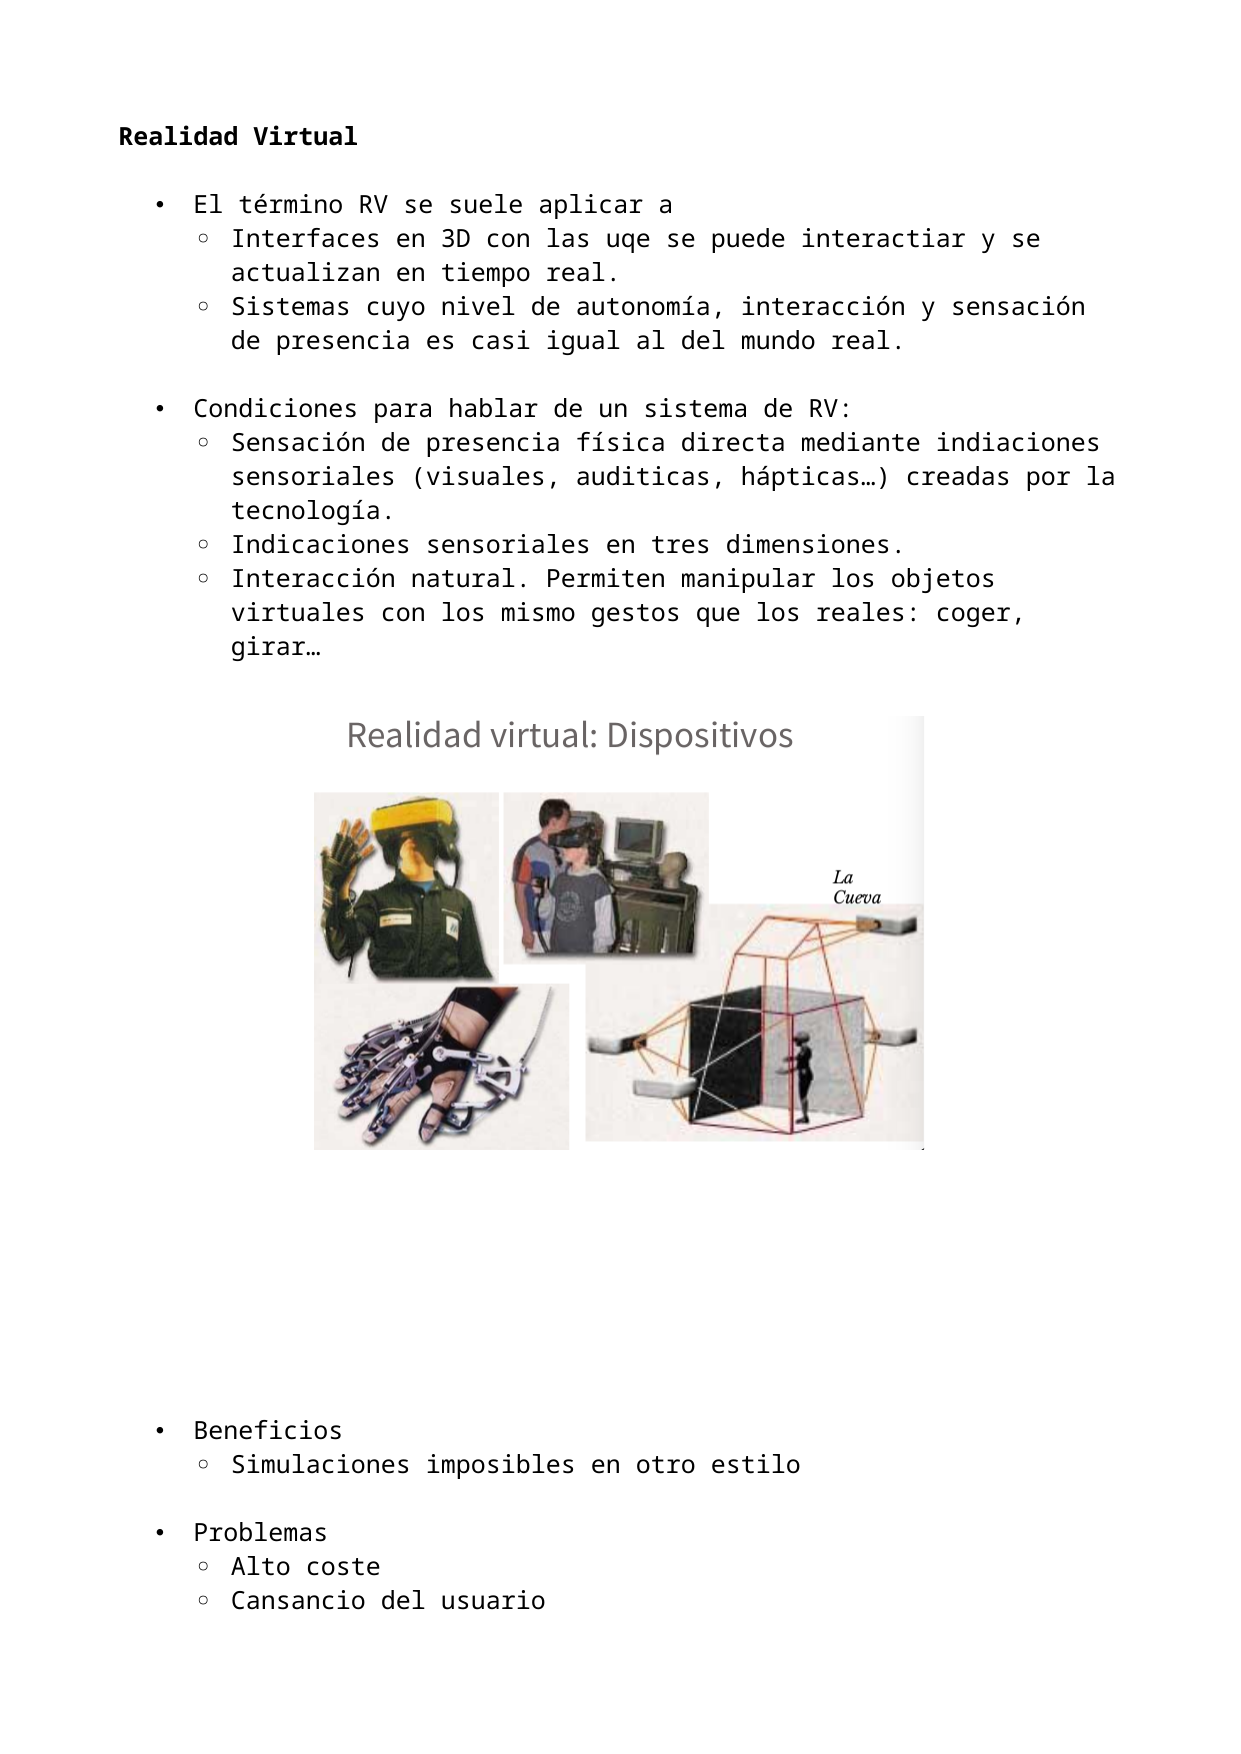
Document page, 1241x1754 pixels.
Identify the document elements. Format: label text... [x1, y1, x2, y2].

list Beneficios [156, 1412, 1122, 1447]
list Interacción natural. Permiten manipular los objetos virtuales con los mismo gestos que los reales: coger, girar… [193, 561, 1122, 663]
list Sensación de presencia física directa mediante indiaciones sensoriales (visuales, auditicas, hápticas…) creadas por la tecnología. [193, 425, 1122, 527]
list El término RV se suele aplicar a [156, 186, 1122, 220]
list Indicaciones sensoriales en tres dimensiones. [193, 527, 1122, 561]
list Condiciones para hablar de un sistema de RV: [156, 391, 1122, 425]
list Alto coste [193, 1549, 1122, 1583]
list Interfaces en 3D con las uqe se puede interactiar y se actualizan en tiempo real. [193, 220, 1122, 288]
picture [295, 716, 925, 1150]
list Sistemas cuyo nivel de autonomía, interacción y sensación de presencia es casi igual al del mundo real. [193, 288, 1122, 357]
list Simulaciones imposibles en otro estilo [193, 1447, 1122, 1481]
list Problemas [156, 1515, 1122, 1549]
text Realidad Virtual [118, 118, 1122, 152]
list Cansancio del usuario [193, 1583, 1122, 1617]
